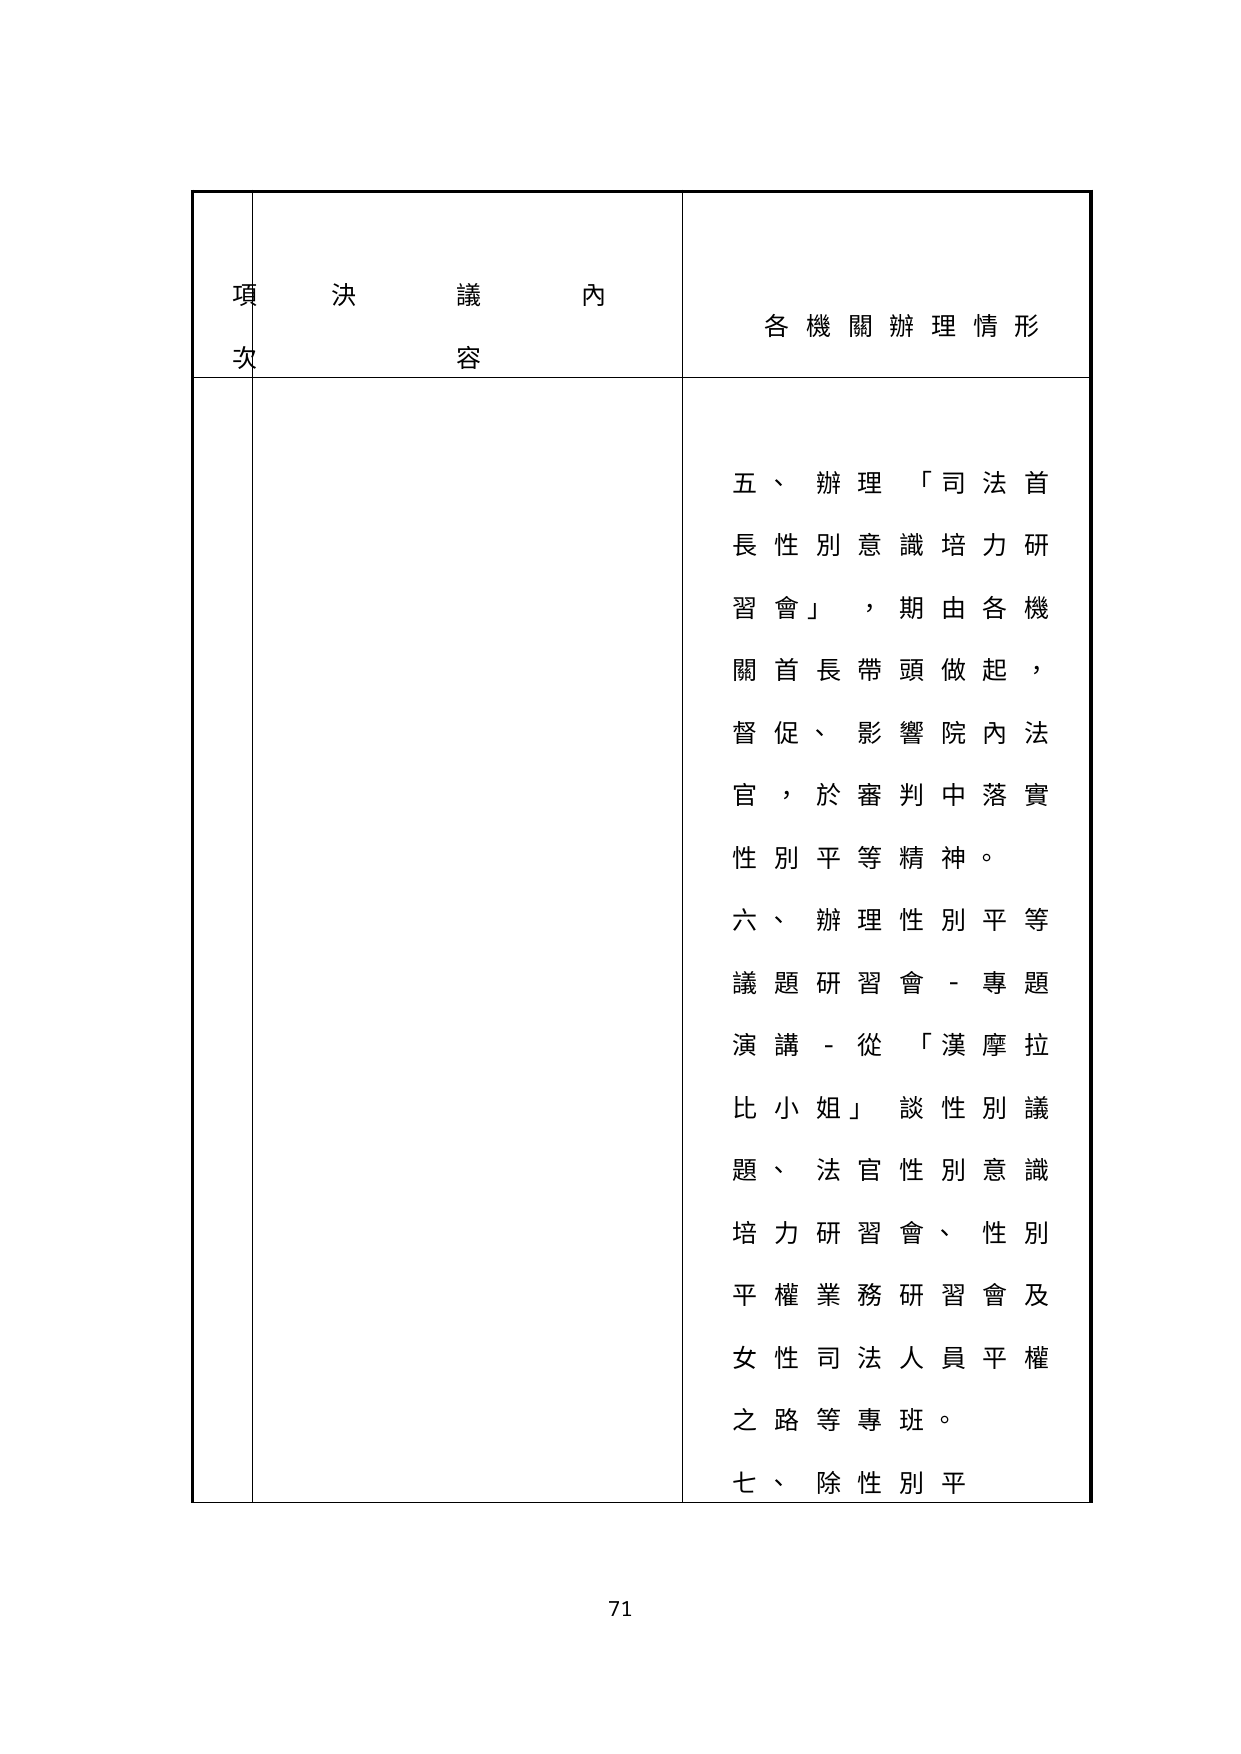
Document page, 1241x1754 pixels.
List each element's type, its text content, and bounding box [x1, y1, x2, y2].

table_cell [253, 378, 682, 1502]
table_header 項次 [194, 193, 252, 377]
table_cell 21. [194, 378, 252, 1502]
table_header 決 議 內 容 [253, 193, 682, 377]
table_header 各機關辦理情形 [683, 193, 1089, 377]
table_cell 五、辦理「司法首長性別意識培力研習會」，期由各機關首長帶頭做起，督促、影響院內法官，於審判中落實性別平等精神。 六、辦理性別平等議題研習會-專題演講-從「漢摩拉比小姐」談性別議題、法官性別意識培力研習會、性別平權業務研習會及女性司法人員平權之路等專班。 七、除性別平 [683, 378, 1089, 1502]
